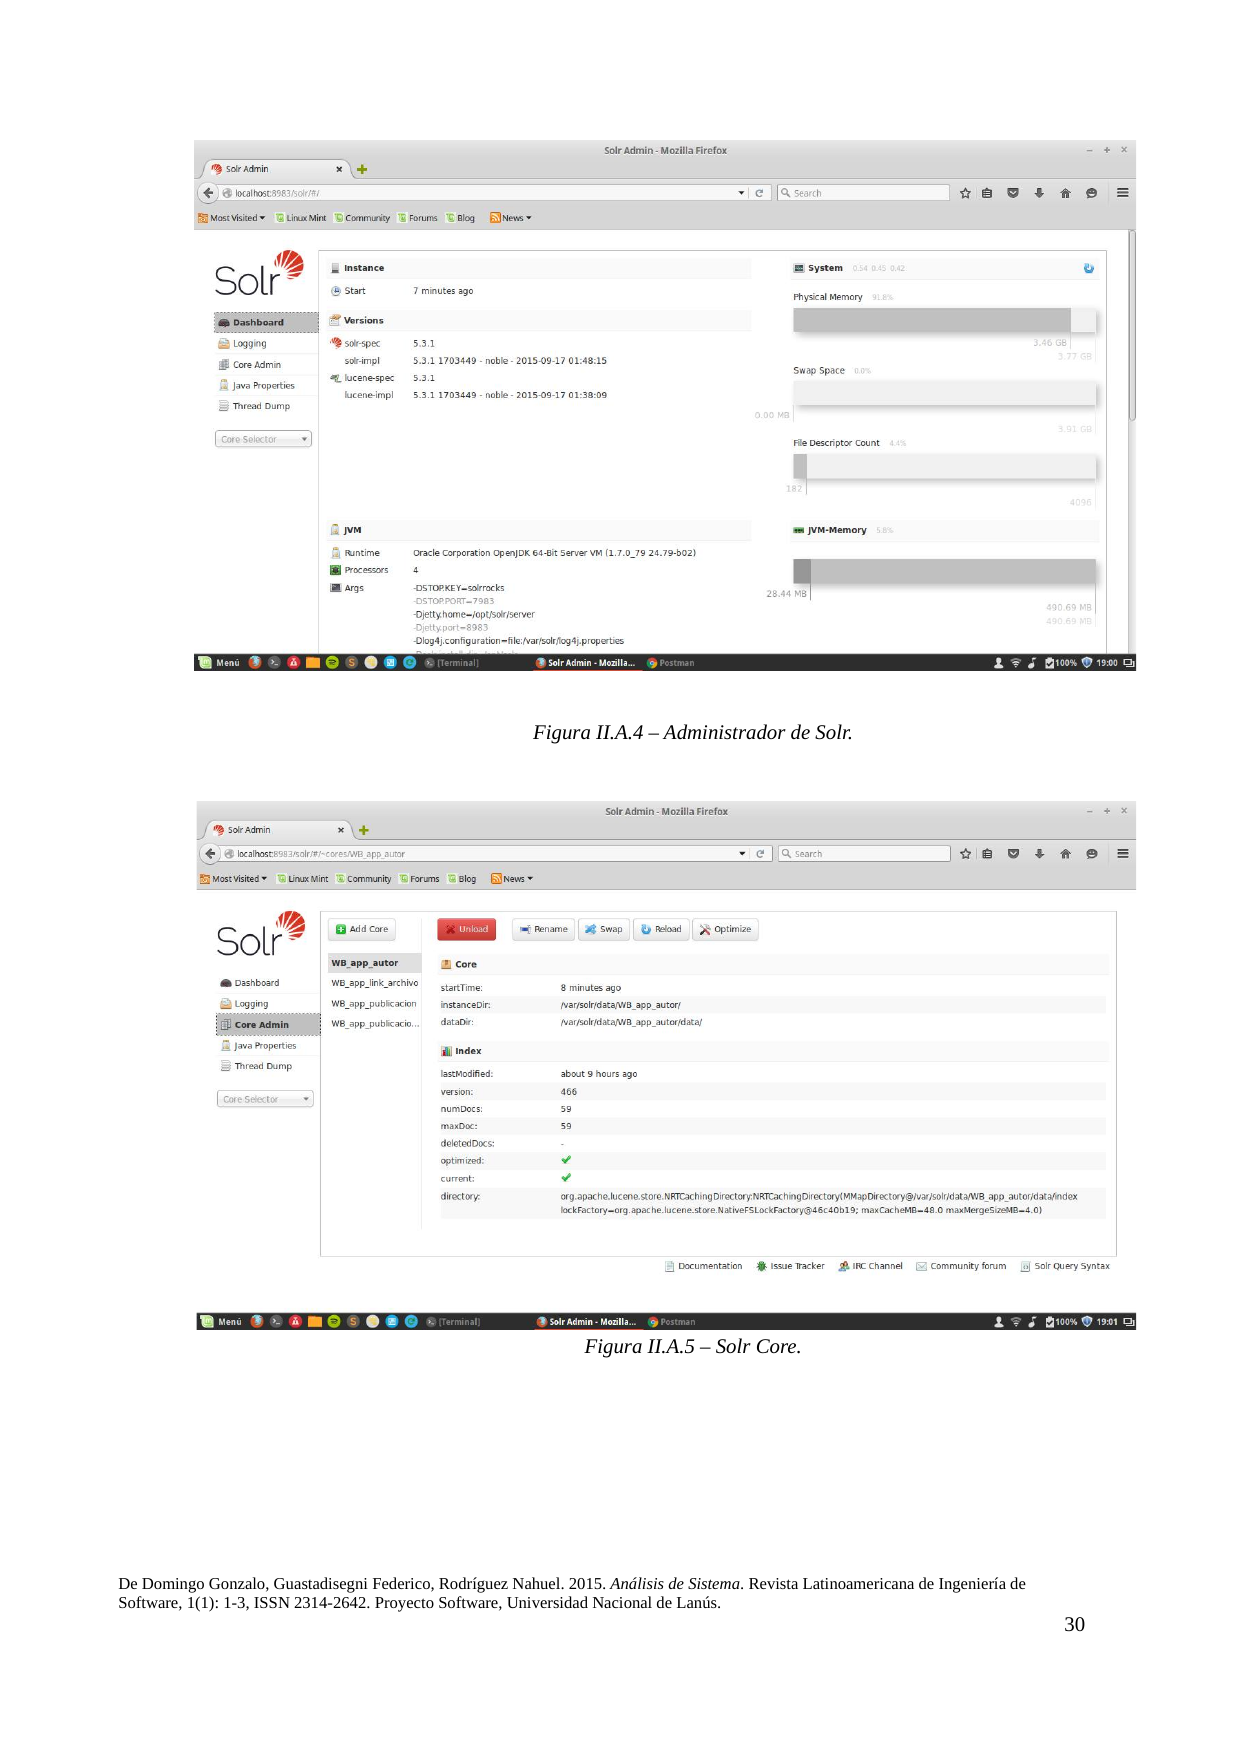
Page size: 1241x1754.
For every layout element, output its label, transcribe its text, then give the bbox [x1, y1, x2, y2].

text Figura II.A.4 – Administrador de Solr. [266, 719, 1122, 744]
text [266, 788, 1122, 801]
picture [194, 140, 1137, 671]
picture [196, 801, 1137, 1330]
text Figura II.A.5 – Solr Core. [266, 1330, 1122, 1358]
